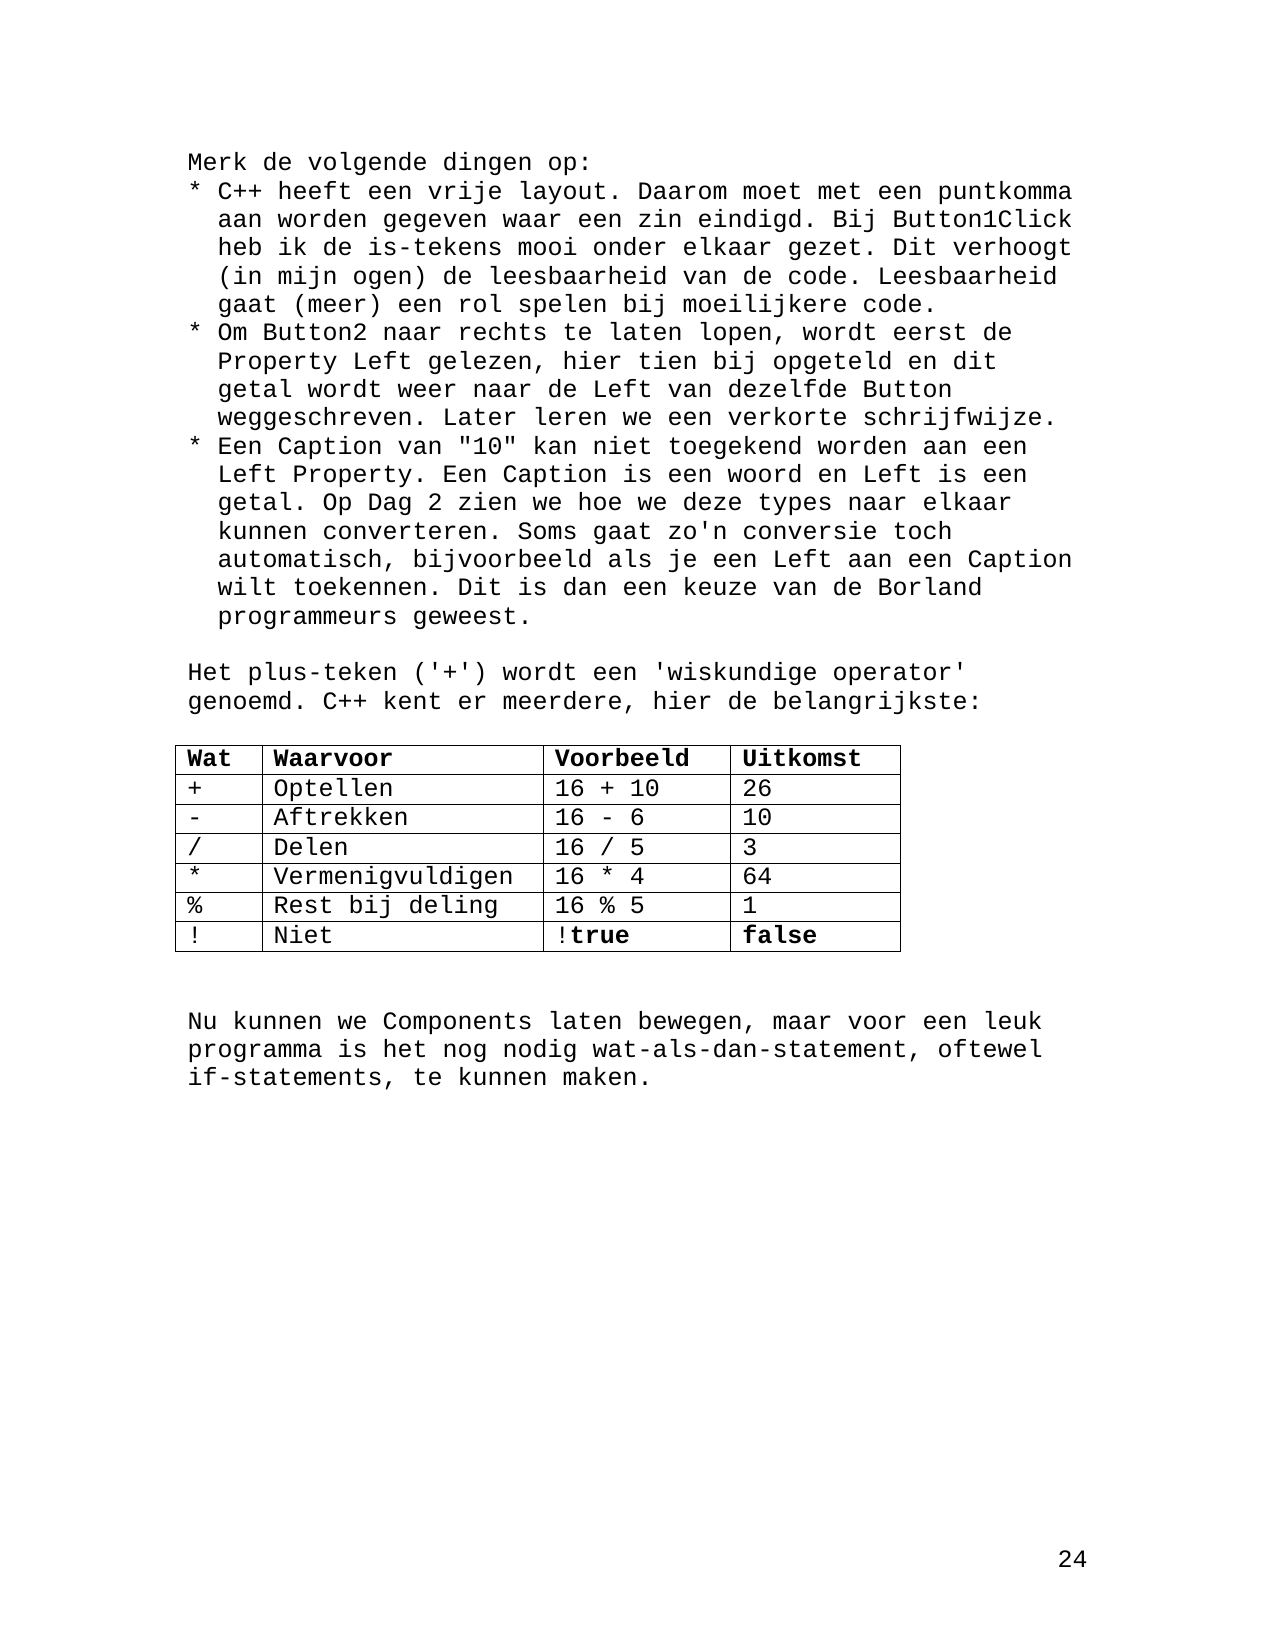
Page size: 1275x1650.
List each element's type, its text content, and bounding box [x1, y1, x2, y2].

table_cell ! [176, 922, 262, 951]
table_cell Vermenigvuldigen [263, 864, 543, 892]
text weggeschreven. Later leren we een verkorte schrijfwijze. [187, 405, 1087, 433]
table_cell 64 [731, 864, 900, 892]
table_header Voorbeeld [544, 746, 730, 774]
table_cell 1 [731, 893, 900, 921]
table_cell 26 [731, 775, 900, 804]
text * Een Caption van "10" kan niet toegekend worden aan een [187, 433, 1087, 462]
table_cell Delen [263, 834, 543, 862]
table_cell 16 - 6 [544, 805, 730, 833]
text getal. Op Dag 2 zien we hoe we deze types naar elkaar [187, 490, 1087, 518]
text heb ik de is-tekens mooi onder elkaar gezet. Dit verhoogt [187, 235, 1087, 263]
table_cell * [176, 864, 262, 892]
table_cell Optellen [263, 775, 543, 804]
table_cell Aftrekken [263, 805, 543, 833]
table_cell 10 [731, 805, 900, 833]
text aan worden gegeven waar een zin eindigd. Bij Button1Click [187, 207, 1087, 235]
text getal wordt weer naar de Left van dezelfde Button [187, 377, 1087, 405]
table_cell + [176, 775, 262, 804]
table_cell % [176, 893, 262, 921]
text if-statements, te kunnen maken. [187, 1065, 1087, 1093]
text Nu kunnen we Components laten bewegen, maar voor een leuk programma is het nog nodig wat-als-dan-statement, oftewel [187, 1008, 1087, 1065]
table_cell 16 * 4 [544, 864, 730, 892]
table_header Waarvoor [263, 746, 543, 774]
text Merk de volgende dingen op: [187, 150, 1087, 178]
table_cell / [176, 834, 262, 862]
text Left Property. Een Caption is een woord en Left is een [187, 462, 1087, 490]
table_cell !true [544, 922, 730, 951]
text programmeurs geweest. [187, 603, 1087, 632]
table_header Wat [176, 746, 262, 774]
text kunnen converteren. Soms gaat zo'n conversie toch [187, 518, 1087, 547]
table_cell 16 % 5 [544, 893, 730, 921]
table_cell false [731, 922, 900, 951]
text * Om Button2 naar rechts te laten lopen, wordt eerst de [187, 320, 1087, 348]
text automatisch, bijvoorbeeld als je een Left aan een Caption [187, 547, 1087, 575]
text Property Left gelezen, hier tien bij opgeteld en dit [187, 348, 1087, 377]
text Het plus-teken ('+') wordt een 'wiskundige operator' genoemd. C++ kent er meerdere, hier de belangrijkste: [187, 660, 1087, 717]
text gaat (meer) een rol spelen bij moeilijkere code. [187, 292, 1087, 320]
table_cell 3 [731, 834, 900, 862]
table_header Uitkomst [731, 746, 900, 774]
table_cell Rest bij deling [263, 893, 543, 921]
table_cell - [176, 805, 262, 833]
table_cell 16 + 10 [544, 775, 730, 804]
table_cell Niet [263, 922, 543, 951]
text (in mijn ogen) de leesbaarheid van de code. Leesbaarheid [187, 263, 1087, 292]
table_cell 16 / 5 [544, 834, 730, 862]
text * C++ heeft een vrije layout. Daarom moet met een puntkomma [187, 178, 1087, 207]
text wilt toekennen. Dit is dan een keuze van de Borland [187, 575, 1087, 603]
